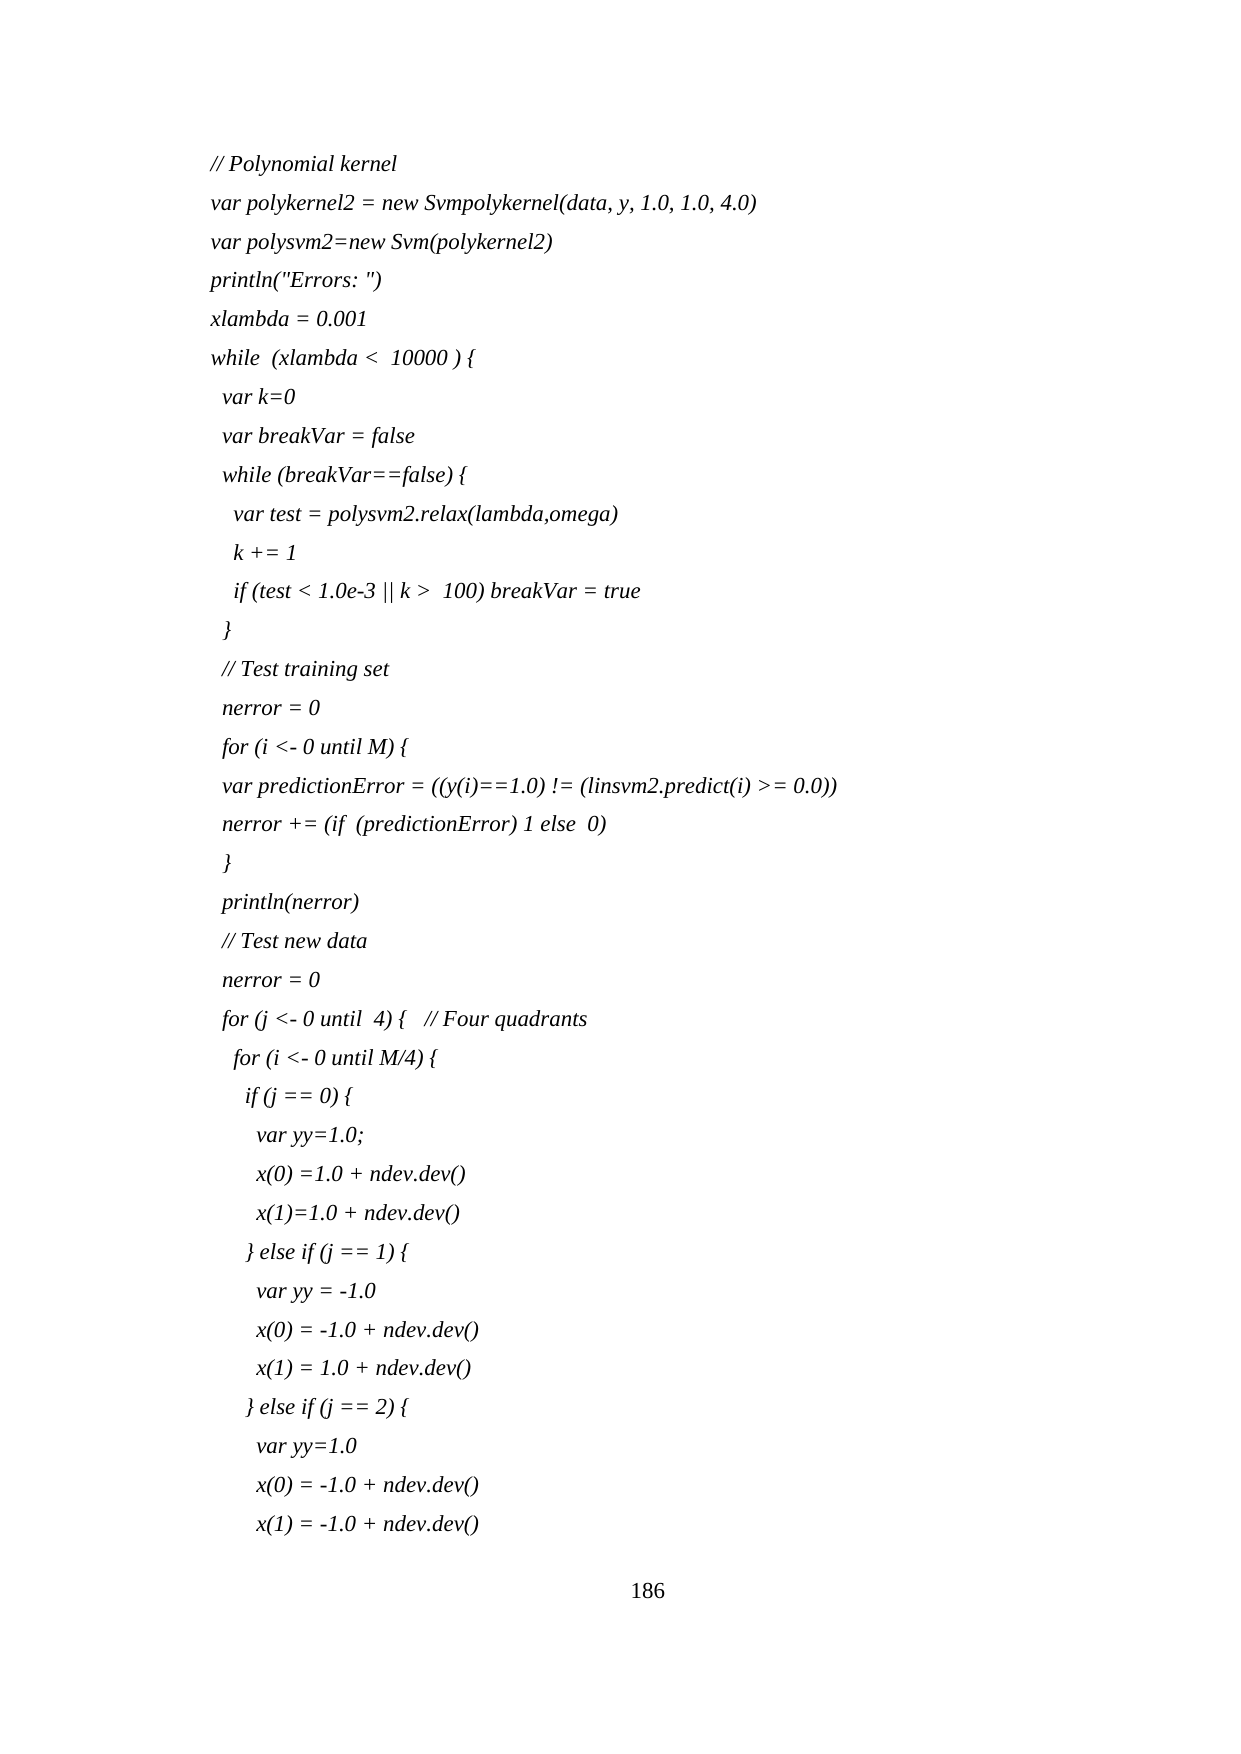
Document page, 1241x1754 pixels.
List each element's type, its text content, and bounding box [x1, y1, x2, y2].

text for (i <- 0 until M) { [187, 733, 1108, 759]
text var yy=1.0; [187, 1121, 1108, 1148]
text // Polynomial kernel [187, 150, 1108, 176]
text // Test training set [187, 655, 1108, 681]
text } else if (j == 2) { [187, 1393, 1108, 1420]
text k += 1 [187, 538, 1108, 565]
text var test = polysvm2.relax(lambda,omega) [187, 500, 1108, 526]
text x(1) = 1.0 + ndev.dev() [187, 1354, 1108, 1381]
text var yy=1.0 [187, 1432, 1108, 1458]
text nerror = 0 [187, 966, 1108, 992]
text println(nerror) [187, 888, 1108, 914]
text println("Errors: ") [187, 267, 1108, 293]
text for (j <- 0 until 4) { // Four quadrants [187, 1005, 1108, 1031]
text while (xlambda < 10000 ) { [187, 344, 1108, 371]
text x(1) = -1.0 + ndev.dev() [187, 1510, 1108, 1536]
text nerror = 0 [187, 694, 1108, 720]
text var k=0 [187, 383, 1108, 409]
text var polykernel2 = new Svmpolykernel(data, y, 1.0, 1.0, 4.0) [187, 189, 1108, 215]
text } [187, 849, 1108, 876]
text var breakVar = false [187, 422, 1108, 448]
text var yy = -1.0 [187, 1277, 1108, 1303]
text while (breakVar==false) { [187, 461, 1108, 487]
text if (j == 0) { [187, 1082, 1108, 1109]
text if (test < 1.0e-3 || k > 100) breakVar = true [187, 577, 1108, 604]
text // Test new data [187, 927, 1108, 953]
text } [187, 616, 1108, 643]
text nerror += (if (predictionError) 1 else 0) [187, 811, 1108, 837]
text x(0) =1.0 + ndev.dev() [187, 1160, 1108, 1187]
text } else if (j == 1) { [187, 1238, 1108, 1264]
text x(0) = -1.0 + ndev.dev() [187, 1316, 1108, 1342]
text x(1)=1.0 + ndev.dev() [187, 1199, 1108, 1225]
text for (i <- 0 until M/4) { [187, 1044, 1108, 1070]
text x(0) = -1.0 + ndev.dev() [187, 1471, 1108, 1497]
text var predictionError = ((y(i)==1.0) != (linsvm2.predict(i) >= 0.0)) [187, 772, 1108, 798]
text var polysvm2=new Svm(polykernel2) [187, 228, 1108, 254]
text xlambda = 0.001 [187, 305, 1108, 332]
